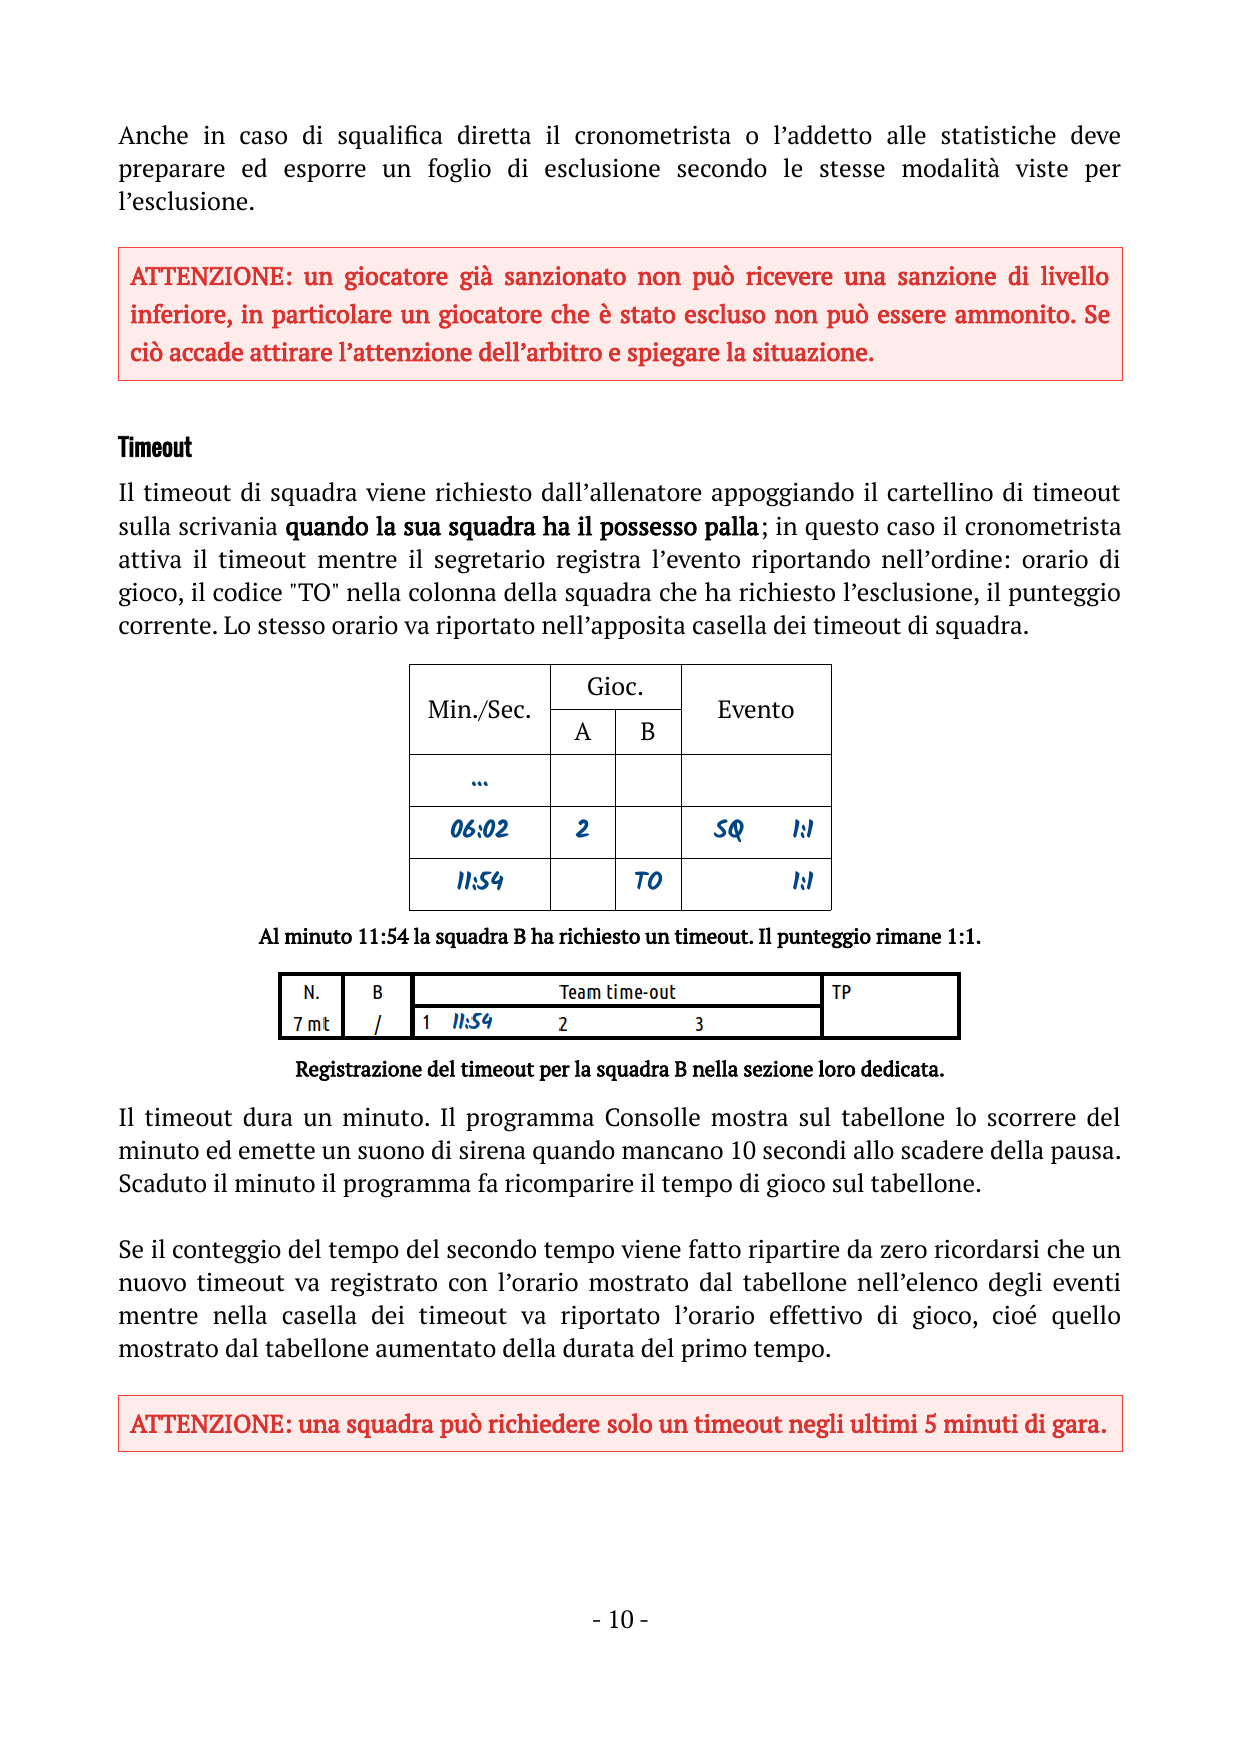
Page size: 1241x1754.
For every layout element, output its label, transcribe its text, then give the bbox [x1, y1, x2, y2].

table_header Evento [682, 665, 831, 753]
table_cell 2 [551, 807, 615, 858]
text ATTENZIONE: un giocatore già sanzionato non può ricevere una sanzione di livello inferiore, in particolare un giocatore che è stato escluso non può essere ammonito. Se ciò accade attirare l’attenzione dell’arbitro e spiegare la situazione. [119, 248, 1122, 380]
text Il timeout di squadra viene richiesto dallʼallenatore appoggiando il cartellino di timeout sulla scrivania quando la sua squadra ha il possesso palla; in questo caso il cronometrista attiva il timeout mentre il segretario registra lʼevento riportando nellʼordine: orario di gioco, il codice "TO" nella colonna della squadra che ha richiesto l’esclusione, il punteggio corrente. Lo stesso orario va riportato nellʼapposita casella dei timeout di squadra. [118, 476, 1122, 642]
table_cell [616, 755, 681, 806]
table_cell 06:02 [410, 807, 550, 858]
subtitle Timeout [118, 429, 1122, 463]
picture [267, 960, 974, 1052]
table_cell 11:54 [410, 859, 550, 910]
text Se il conteggio del tempo del secondo tempo viene fatto ripartire da zero ricordarsi che un nuovo timeout va registrato con l’orario mostrato dal tabellone nell’elenco degli eventi mentre nella casella dei timeout va riportato l’orario effettivo di gioco, cioé quello mostrato dal tabellone aumentato della durata del primo tempo. [118, 1233, 1122, 1365]
table_cell ... [410, 755, 550, 806]
text Registrazione del timeout per la squadra B nella sezione loro dedicata. [118, 1052, 1122, 1082]
table_cell B [616, 710, 681, 753]
table_cell [551, 859, 615, 910]
text Anche in caso di squalifica diretta il cronometrista o l’addetto alle statistiche deve preparare ed esporre un foglio di esclusione secondo le stesse modalità viste per l’esclusione. [118, 118, 1122, 217]
table_header Min./Sec. [410, 665, 550, 753]
table_cell 1:1 [682, 859, 831, 910]
table_cell [551, 755, 615, 806]
table_header Gioc. [551, 665, 681, 709]
text Il timeout dura un minuto. Il programma Consolle mostra sul tabellone lo scorrere del minuto ed emette un suono di sirena quando mancano 10 secondi allo scadere della pausa. Scaduto il minuto il programma fa ricomparire il tempo di gioco sul tabellone. [118, 1100, 1122, 1199]
table_cell A [551, 710, 615, 753]
table_cell TO [616, 859, 681, 910]
table_cell SQ 1:1 [682, 807, 831, 858]
text ATTENZIONE: una squadra può richiedere solo un timeout negli ultimi 5 minuti di gara. [119, 1396, 1122, 1451]
table_cell [682, 755, 831, 806]
text Al minuto 11:54 la squadra B ha richiesto un timeout. Il punteggio rimane 1:1. [118, 922, 1122, 949]
table_cell [616, 807, 681, 858]
